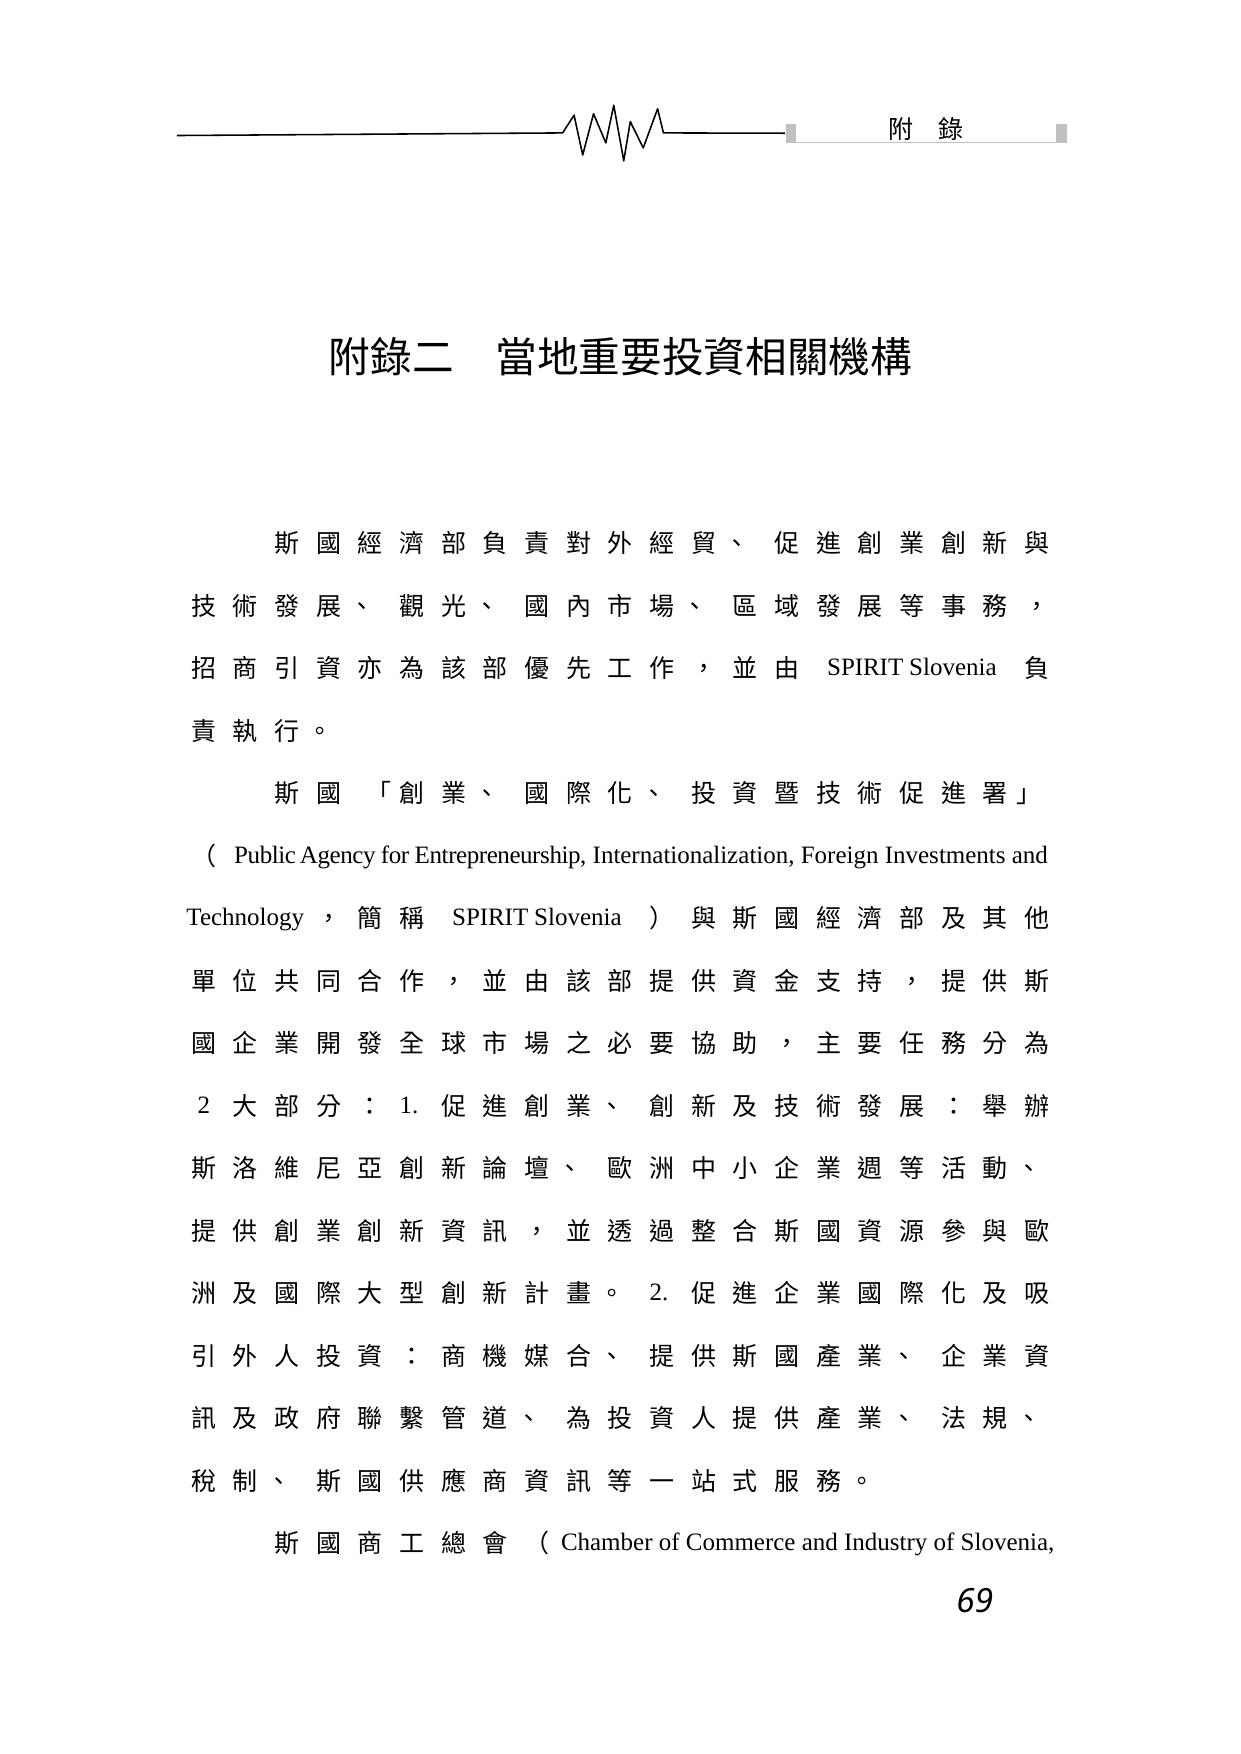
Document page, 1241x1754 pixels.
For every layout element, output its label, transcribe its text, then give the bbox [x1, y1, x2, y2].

text 斯國經濟部負責對外經貿、促進創業創新與技術發展、觀光、國內市場、區域發展等事務，招商引資亦為該部優先工作，並由SPIRIT Slovenia負責執行。 [183, 500, 1058, 750]
text 斯國「創業、國際化、投資暨技術促進署」（Public Agency for Entrepreneurship, Internationalization, Foreign Investments and Technology，簡稱SPIRIT Slovenia）與斯國經濟部及其他單位共同合作，並由該部提供資金支持，提供斯國企業開發全球市場之必要協助，主要任務分為2大部分：1. 促進創業、創新及技術發展：舉辦斯洛維尼亞創新論壇、歐洲中小企業週等活動、提供創業創新資訊，並透過整合斯國資源參與歐洲及國際大型創新計畫。2. 促進企業國際化及吸引外人投資：商機媒合、提供斯國產業、企業資訊及政府聯繫管道、為投資人提供產業、法規、稅制、斯國供應商資訊等一站式服務。 [183, 750, 1058, 1500]
text 附錄二 當地重要投資相關機構 [183, 313, 1058, 375]
text 斯國商工總會（Chamber of Commerce and Industry of Slovenia, [183, 1500, 1058, 1563]
